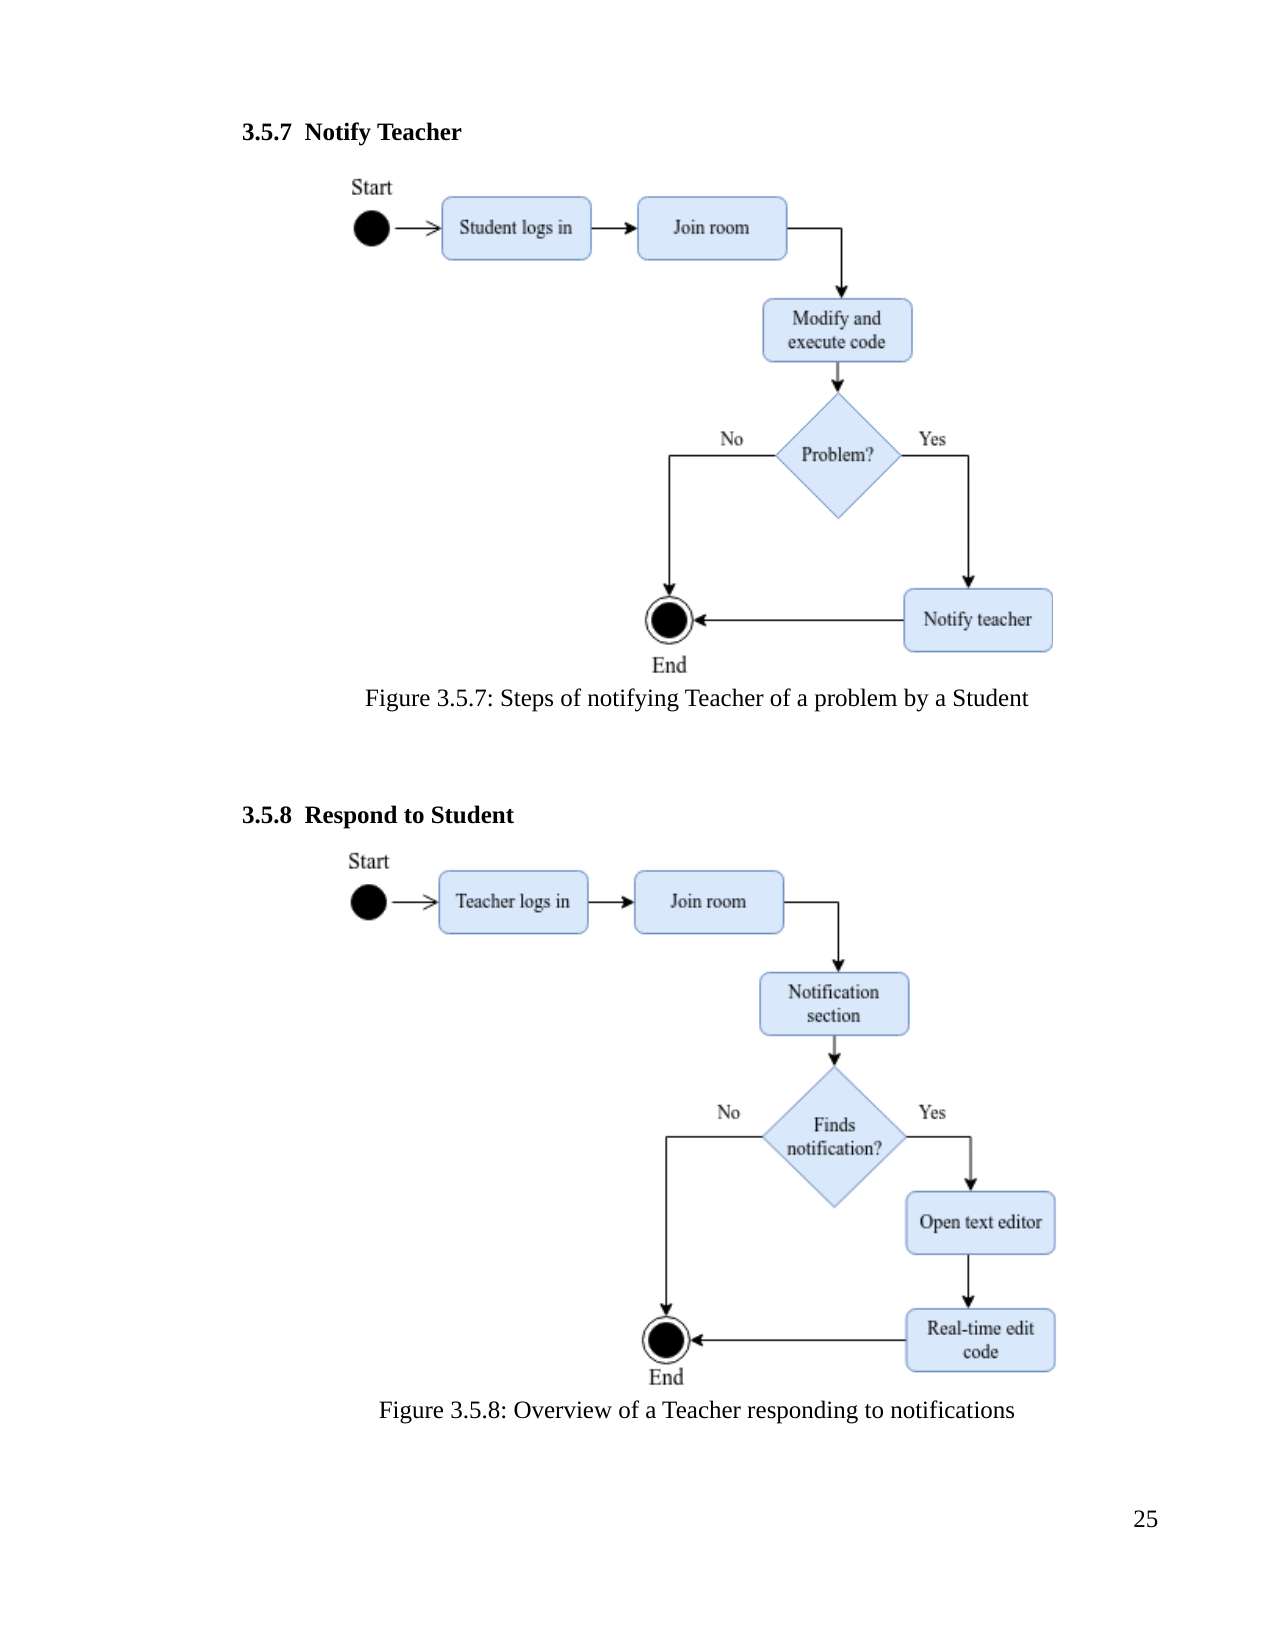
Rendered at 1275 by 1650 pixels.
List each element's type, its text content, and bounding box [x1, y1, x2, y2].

subtitle Respond to Student [236, 800, 1158, 829]
picture [337, 847, 1057, 1396]
subtitle Notify Teacher [236, 117, 1158, 146]
text Figure 3.5.7: Steps of notifying Teacher of a problem by a Student [287, 684, 1107, 712]
text Figure 3.5.8: Overview of a Teacher responding to notifications [287, 1396, 1107, 1424]
picture [340, 173, 1053, 684]
